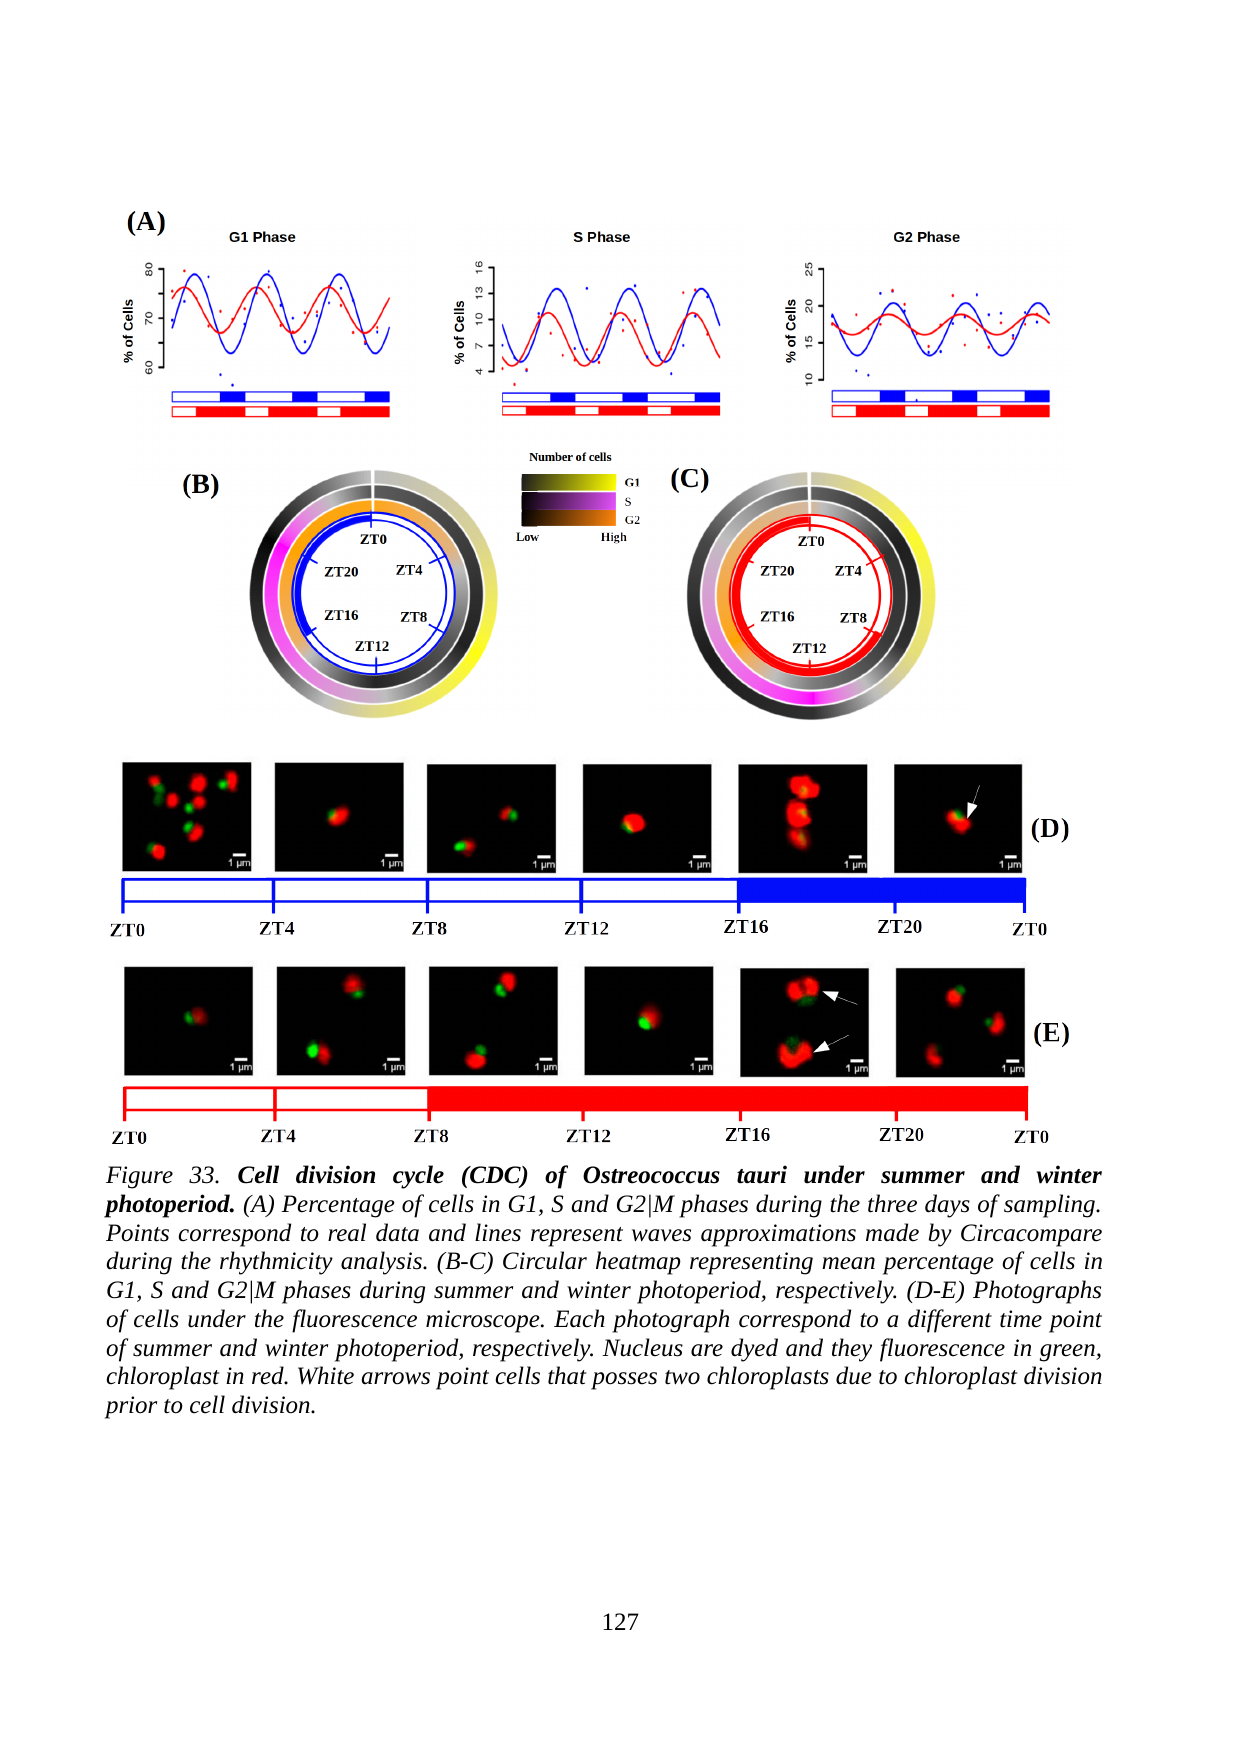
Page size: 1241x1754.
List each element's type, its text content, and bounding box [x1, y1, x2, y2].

text Figure 33. Cell division cycle (CDC) of Ostreococcus tauri under summer and winter photoperiod. (A) Percentage of cells in G1, S and G2|M phases during the three days of sampling. Points correspond to real data and lines represent waves approximations made by Circacompare during the rhythmicity analysis. (B-C) Circular heatmap representing mean percentage of cells in G1, S and G2|M phases during summer and winter photoperiod, respectively. (D-E) Photographs of cells under the fluorescence microscope. Each photograph correspond to a different time point of summer and winter photoperiod, respectively. Nucleus are dyed and they fluorescence in green, chloroplast in red. White arrows point cells that posses two chloroplasts due to chloroplast division prior to cell division. [106, 187, 1104, 1419]
